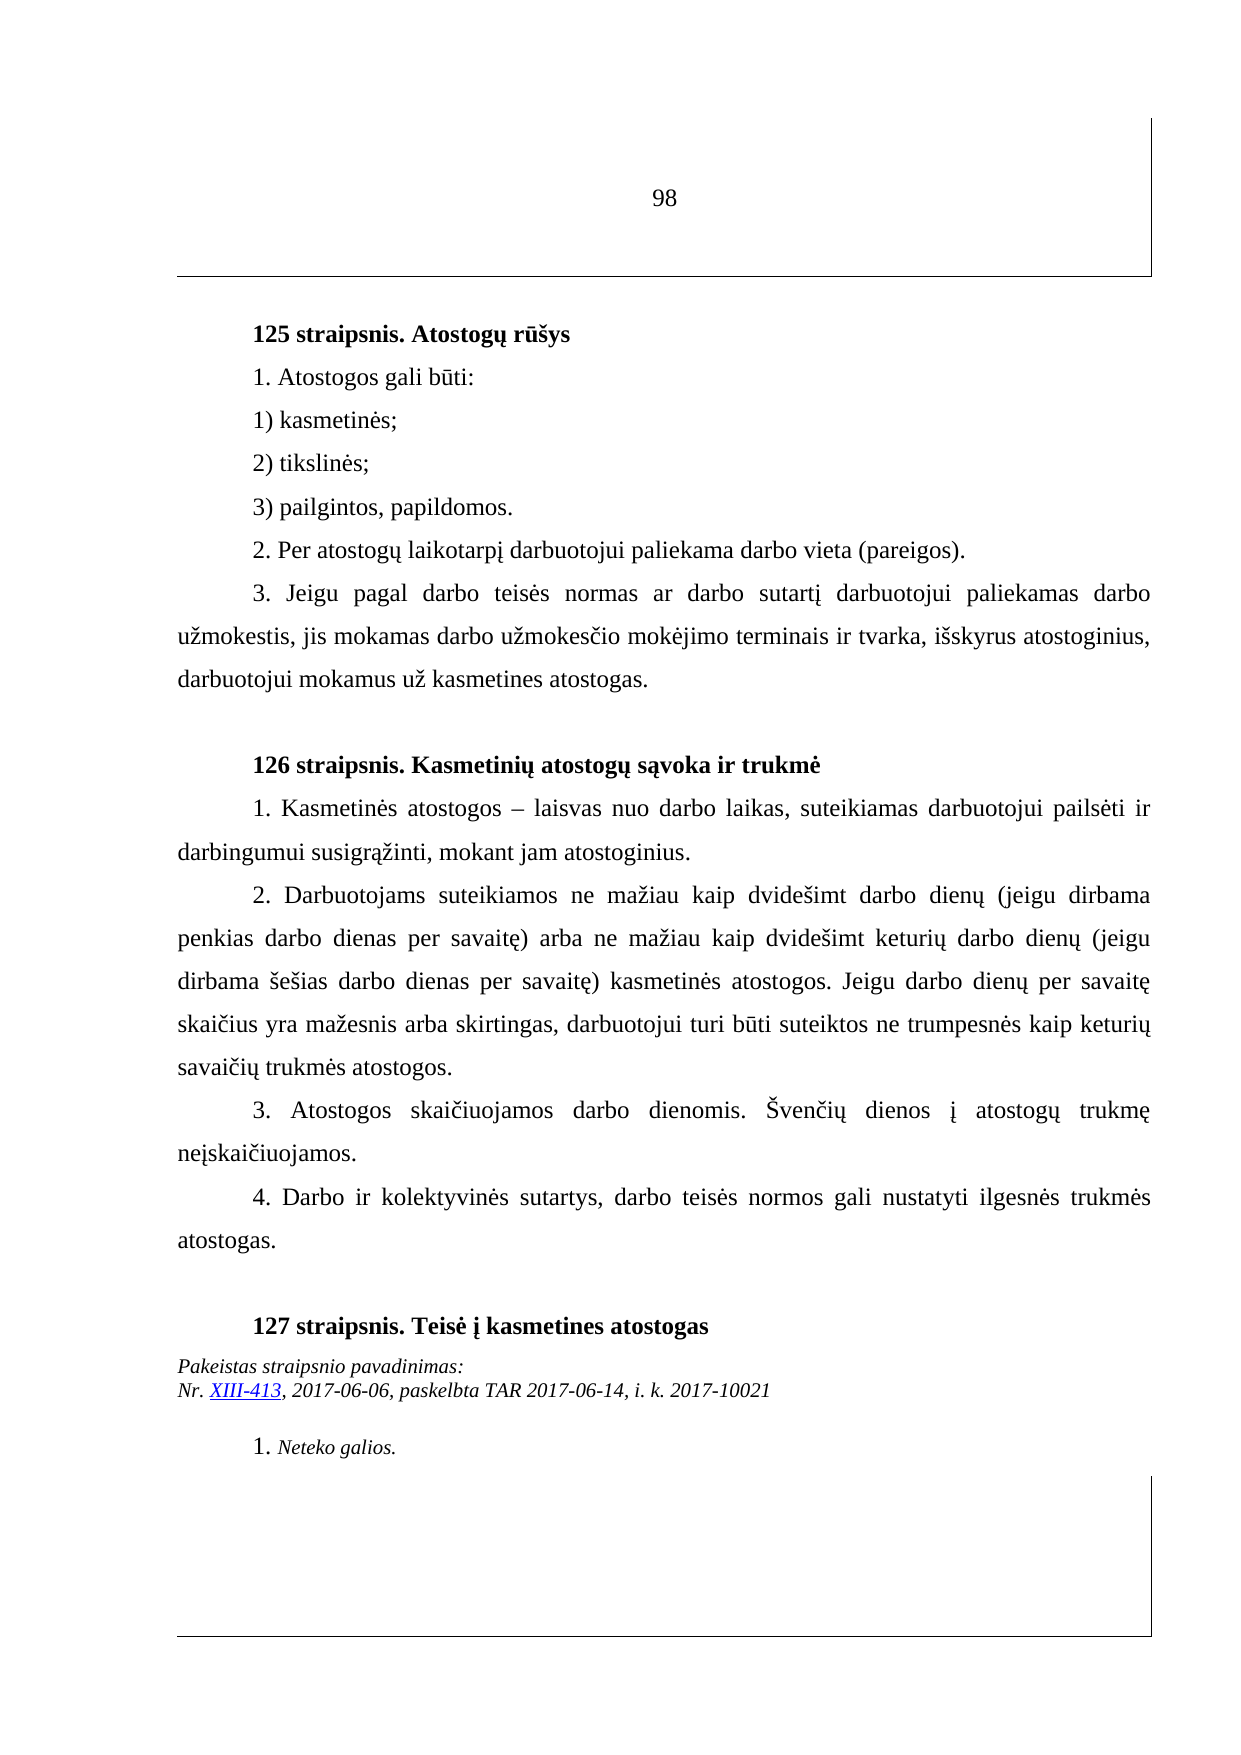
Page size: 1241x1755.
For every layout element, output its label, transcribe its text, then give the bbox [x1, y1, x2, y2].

subtitle 125 straipsnis. Atostogų rūšys [177, 319, 1152, 348]
text 3) pailgintos, papildomos. [177, 492, 1152, 520]
text 3. Jeigu pagal darbo teisės normas ar darbo sutartį darbuotojui paliekamas darbo užmokestis, jis mokamas darbo užmokesčio mokėjimo terminais ir tvarka, išskyrus atostoginius, darbuotojui mokamus už kasmetines atostogas. [177, 578, 1152, 693]
text 1. Kasmetinės atostogos – laisvas nuo darbo laikas, suteikiamas darbuotojui pailsėti ir darbingumui susigrąžinti, mokant jam atostoginius. [177, 793, 1152, 865]
text Pakeistas straipsnio pavadinimas: [177, 1354, 1152, 1378]
text 3. Atostogos skaičiuojamos darbo dienomis. Švenčių dienos į atostogų trukmę neįskaičiuojamos. [177, 1095, 1152, 1167]
text 2. Per atostogų laikotarpį darbuotojui paliekama darbo vieta (pareigos). [177, 535, 1152, 563]
text 4. Darbo ir kolektyvinės sutartys, darbo teisės normos gali nustatyti ilgesnės trukmės atostogas. [177, 1182, 1152, 1253]
text 1. Atostogos gali būti: [177, 362, 1152, 391]
text 2) tikslinės; [177, 448, 1152, 477]
text 2. Darbuotojams suteikiamos ne mažiau kaip dvidešimt darbo dienų (jeigu dirbama penkias darbo dienas per savaitę) arba ne mažiau kaip dvidešimt keturių darbo dienų (jeigu dirbama šešias darbo dienas per savaitę) kasmetinės atostogos. Jeigu darbo dienų per savaitę skaičius yra mažesnis arba skirtingas, darbuotojui turi būti suteiktos ne trumpesnės kaip keturių savaičių trukmės atostogos. [177, 880, 1152, 1081]
subtitle 126 straipsnis. Kasmetinių atostogų sąvoka ir trukmė [177, 750, 1152, 779]
subtitle 127 straipsnis. Teisė į kasmetines atostogas [177, 1311, 1152, 1340]
text 1) kasmetinės; [177, 405, 1152, 434]
text Nr. XIII-413, 2017-06-06, paskelbta TAR 2017-06-14, i. k. 2017-10021 [177, 1378, 1152, 1402]
text 1. Neteko galios. [177, 1431, 1152, 1460]
